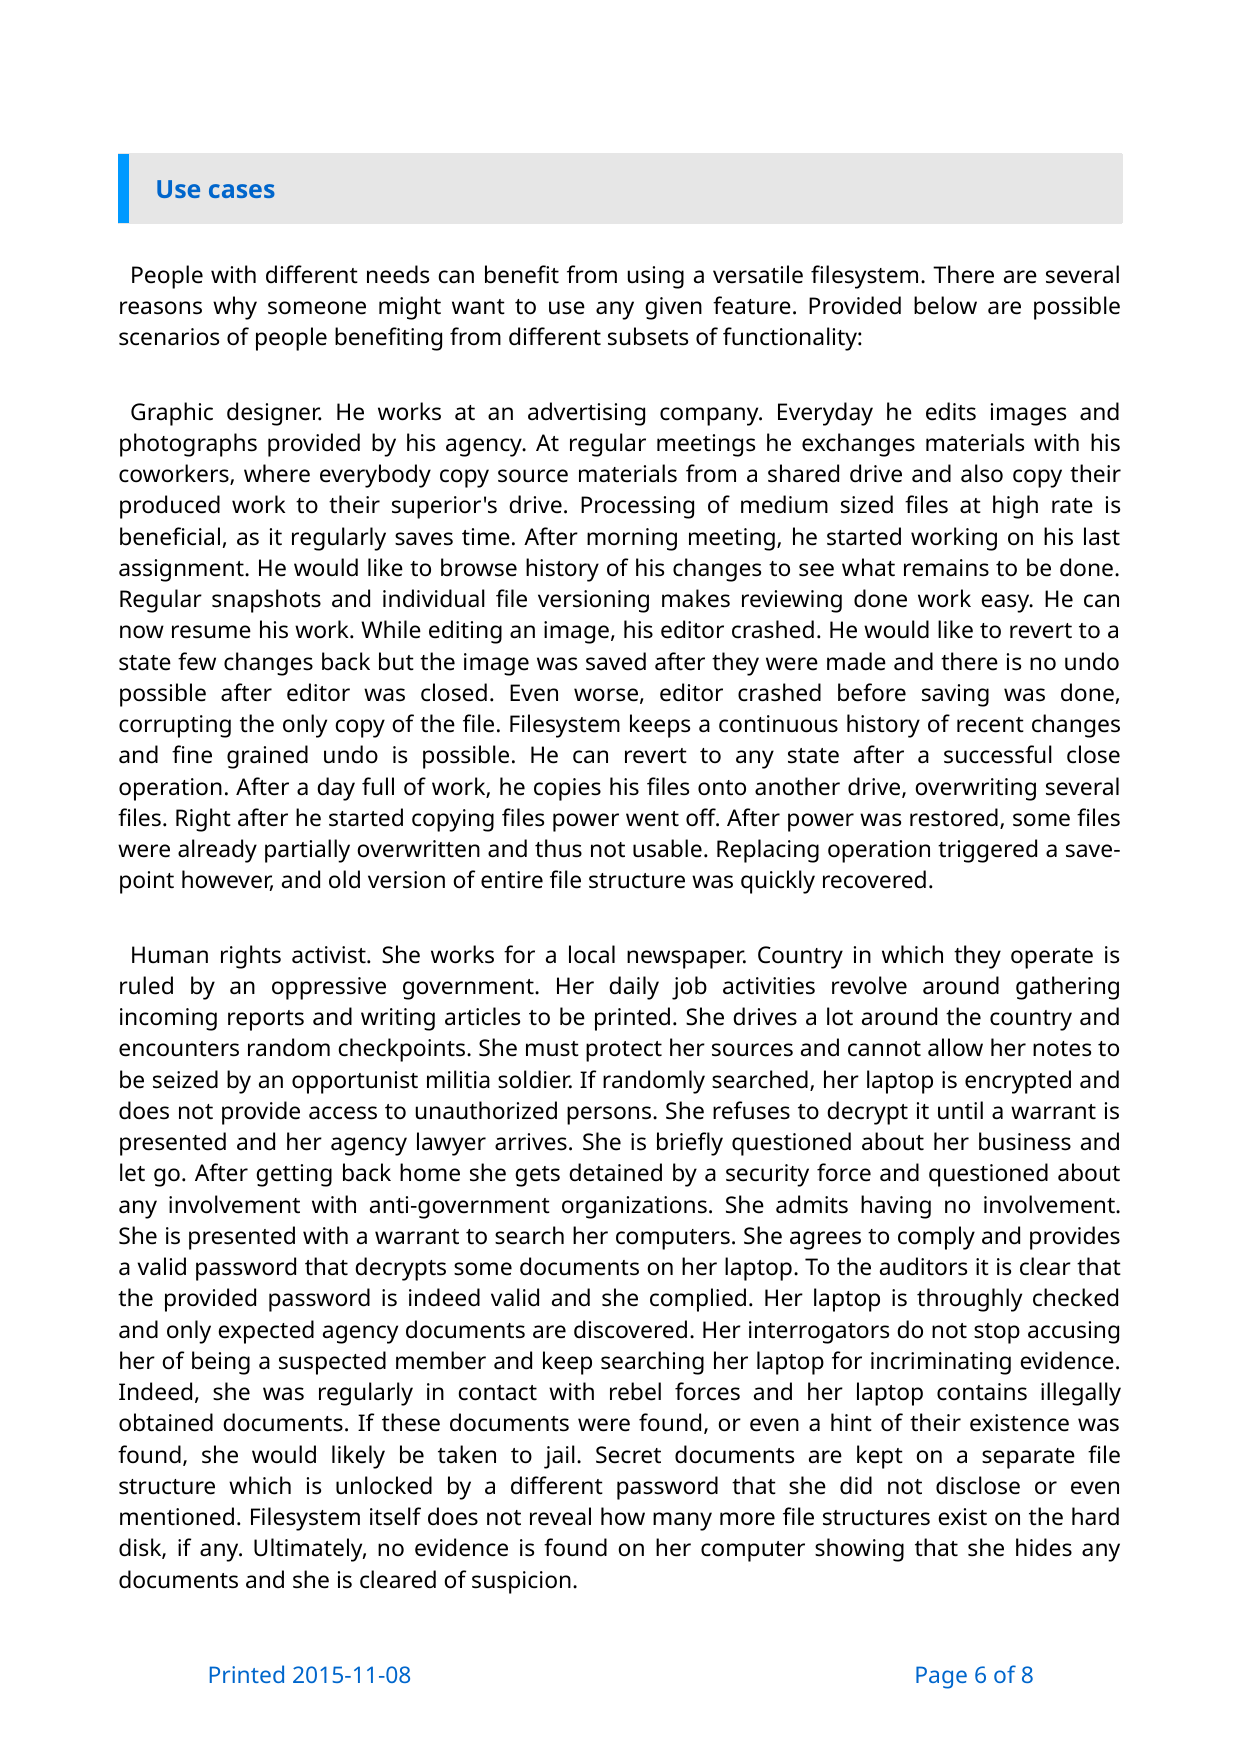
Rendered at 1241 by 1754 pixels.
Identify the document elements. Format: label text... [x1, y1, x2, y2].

text Graphic designer. He works at an advertising company. Everyday he edits images and photographs provided by his agency. At regular meetings he exchanges materials with his coworkers, where everybody copy source materials from a shared drive and also copy their produced work to their superior's drive. Processing of medium sized files at high rate is beneficial, as it regularly saves time. After morning meeting, he started working on his last assignment. He would like to browse history of his changes to see what remains to be done. Regular snapshots and individual file versioning makes reviewing done work easy. He can now resume his work. While editing an image, his editor crashed. He would like to revert to a state few changes back but the image was saved after they were made and there is no undo possible after editor was closed. Even worse, editor crashed before saving was done, corrupting the only copy of the file. Filesystem keeps a continuous history of recent changes and fine grained undo is possible. He can revert to any state after a successful close operation. After a day full of work, he copies his files onto another drive, overwriting several files. Right after he started copying files power went off. After power was restored, some files were already partially overwritten and thus not usable. Replacing operation triggered a save-point however, and old version of entire file structure was quickly recovered. [118, 396, 1122, 896]
text People with different needs can benefit from using a versatile filesystem. There are several reasons why someone might want to use any given feature. Provided below are possible scenarios of people benefiting from different subsets of functionality: [118, 259, 1122, 352]
subtitle Use cases [129, 155, 1122, 223]
text Human rights activist. She works for a local newspaper. Country in which they operate is ruled by an oppressive government. Her daily job activities revolve around gathering incoming reports and writing articles to be printed. She drives a lot around the country and encounters random checkpoints. She must protect her sources and cannot allow her notes to be seized by an opportunist militia soldier. If randomly searched, her laptop is encrypted and does not provide access to unauthorized persons. She refuses to decrypt it until a warrant is presented and her agency lawyer arrives. She is briefly questioned about her business and let go. After getting back home she gets detained by a security force and questioned about any involvement with anti-government organizations. She admits having no involvement. She is presented with a warrant to search her computers. She agrees to comply and provides a valid password that decrypts some documents on her laptop. To the auditors it is clear that the provided password is indeed valid and she complied. Her laptop is throughly checked and only expected agency documents are discovered. Her interrogators do not stop accusing her of being a suspected member and keep searching her laptop for incriminating evidence. Indeed, she was regularly in contact with rebel forces and her laptop contains illegally obtained documents. If these documents were found, or even a hint of their existence was found, she would likely be taken to jail. Secret documents are kept on a separate file structure which is unlocked by a different password that she did not disclose or even mentioned. Filesystem itself does not reveal how many more file structures exist on the hard disk, if any. Ultimately, no evidence is found on her computer showing that she hides any documents and she is cleared of suspicion. [118, 939, 1122, 1595]
